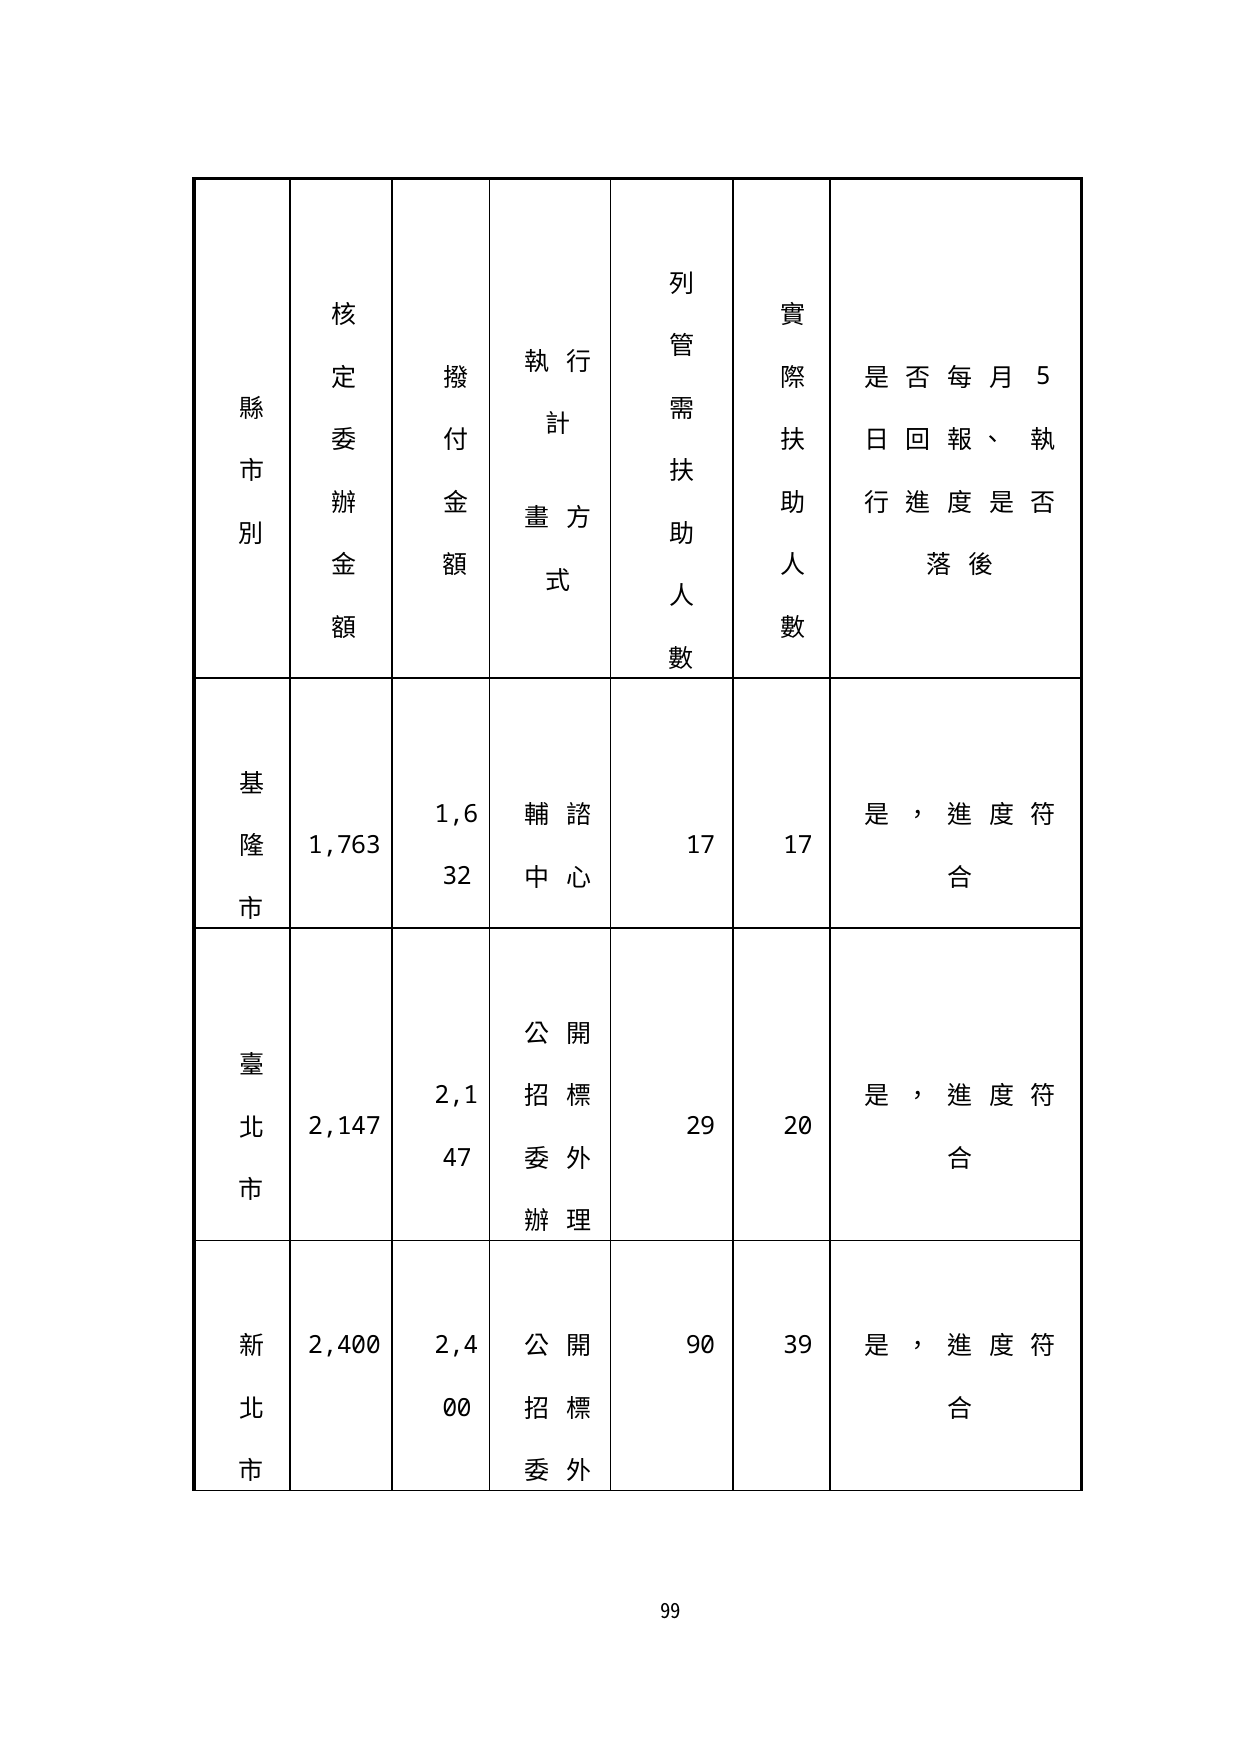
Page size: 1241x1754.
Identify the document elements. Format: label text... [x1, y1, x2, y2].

table_cell 新北市 [196, 1241, 289, 1490]
table_cell 公開招標委外 [490, 1241, 610, 1490]
table_cell 是，進度符合 [831, 1241, 1080, 1490]
table_cell 90 [611, 1241, 732, 1490]
table_cell 輔諮中心 [490, 679, 610, 927]
table_header 核定委辦金額 [291, 180, 391, 677]
table_cell 29 [611, 929, 732, 1240]
table_cell 17 [734, 679, 829, 927]
table_cell 1,763 [291, 679, 391, 927]
table_header 是否每月5日回報、執行進度是否落後 [831, 180, 1080, 677]
table_cell 是，進度符合 [831, 679, 1080, 927]
table_header 列管需扶助人數 [611, 180, 732, 677]
table_header 撥付金額 [393, 180, 489, 677]
table_header 執行計 畫方式 [490, 180, 610, 677]
table_cell 基隆市 [196, 679, 289, 927]
table_header 縣市別 [196, 180, 289, 677]
table_cell 2,400 [291, 1241, 391, 1490]
table_cell 1,632 [393, 679, 489, 927]
table_cell 臺北市 [196, 929, 289, 1240]
table_cell 17 [611, 679, 732, 927]
table_cell 2,147 [291, 929, 391, 1240]
table_cell 是，進度符合 [831, 929, 1080, 1240]
table_cell 20 [734, 929, 829, 1240]
table_cell 2,147 [393, 929, 489, 1240]
table_header 實際扶助人數 [734, 180, 829, 677]
table_cell 2,400 [393, 1241, 489, 1490]
table_cell 公開招標委外辦理 [490, 929, 610, 1240]
table_cell 39 [734, 1241, 829, 1490]
